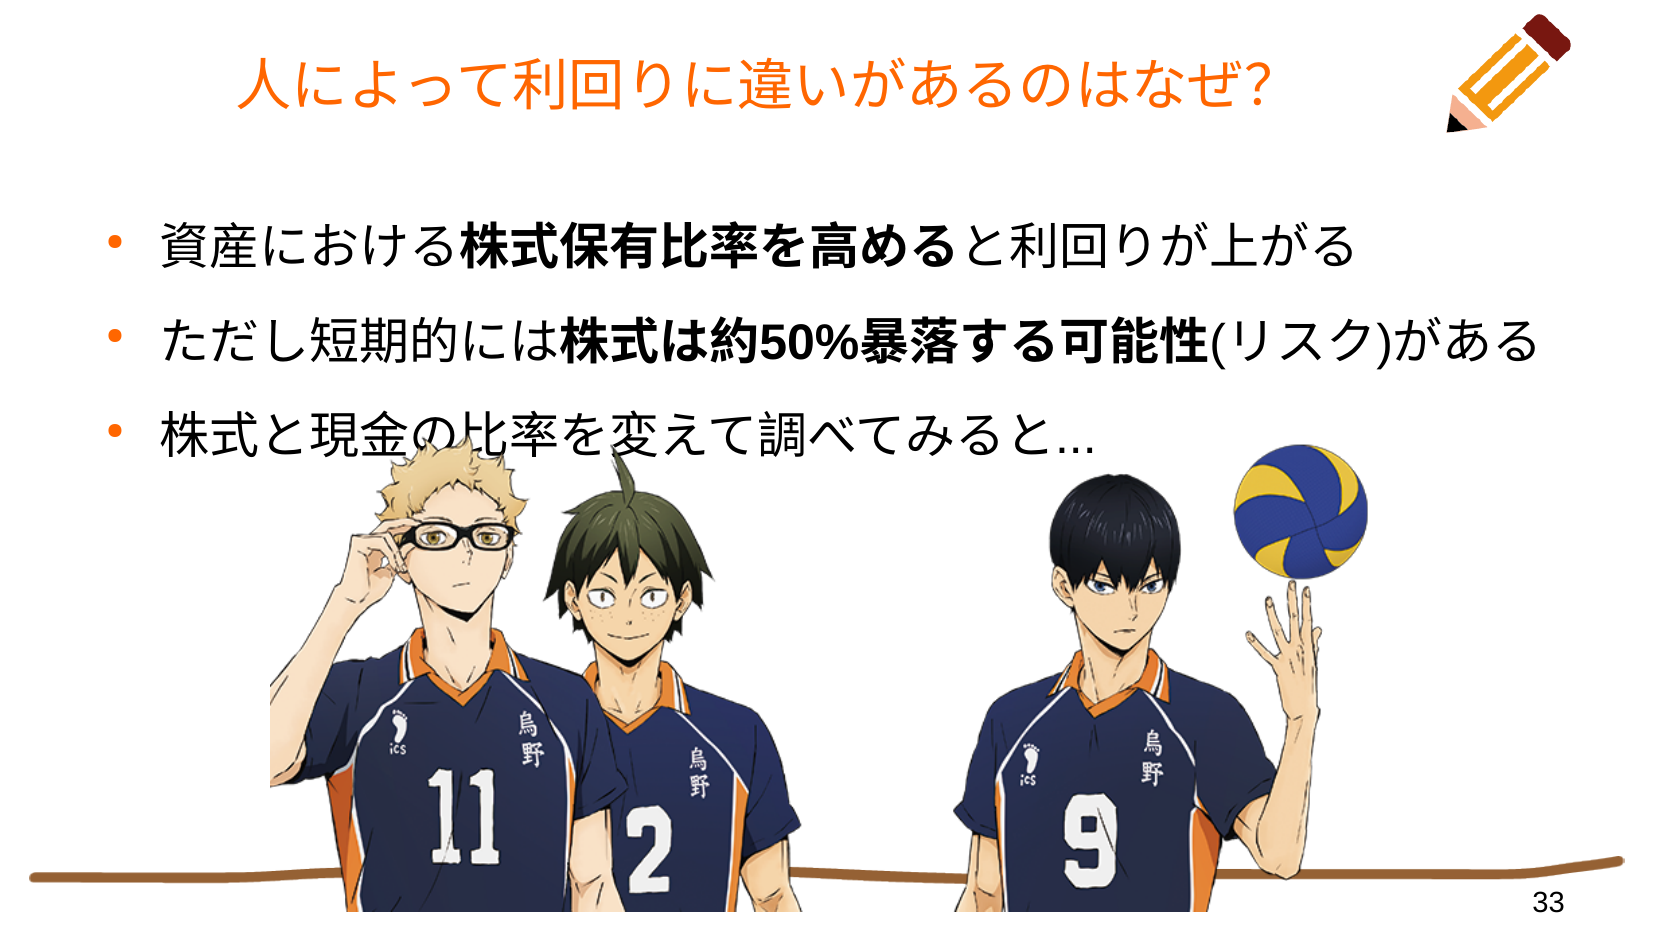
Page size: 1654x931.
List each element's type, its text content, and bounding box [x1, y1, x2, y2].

picture [1446, 14, 1571, 133]
title 人によって利回りに違いがあるのはなぜ？ [88, 29, 1447, 133]
picture [29, 426, 1625, 912]
list 資産における株式保有比率を高めると利回りが上がる ただし短期的には株式は約50%暴落する可能性(リスク)がある 株式と現金の比率を変えて調べてみると... [88, 206, 1566, 857]
